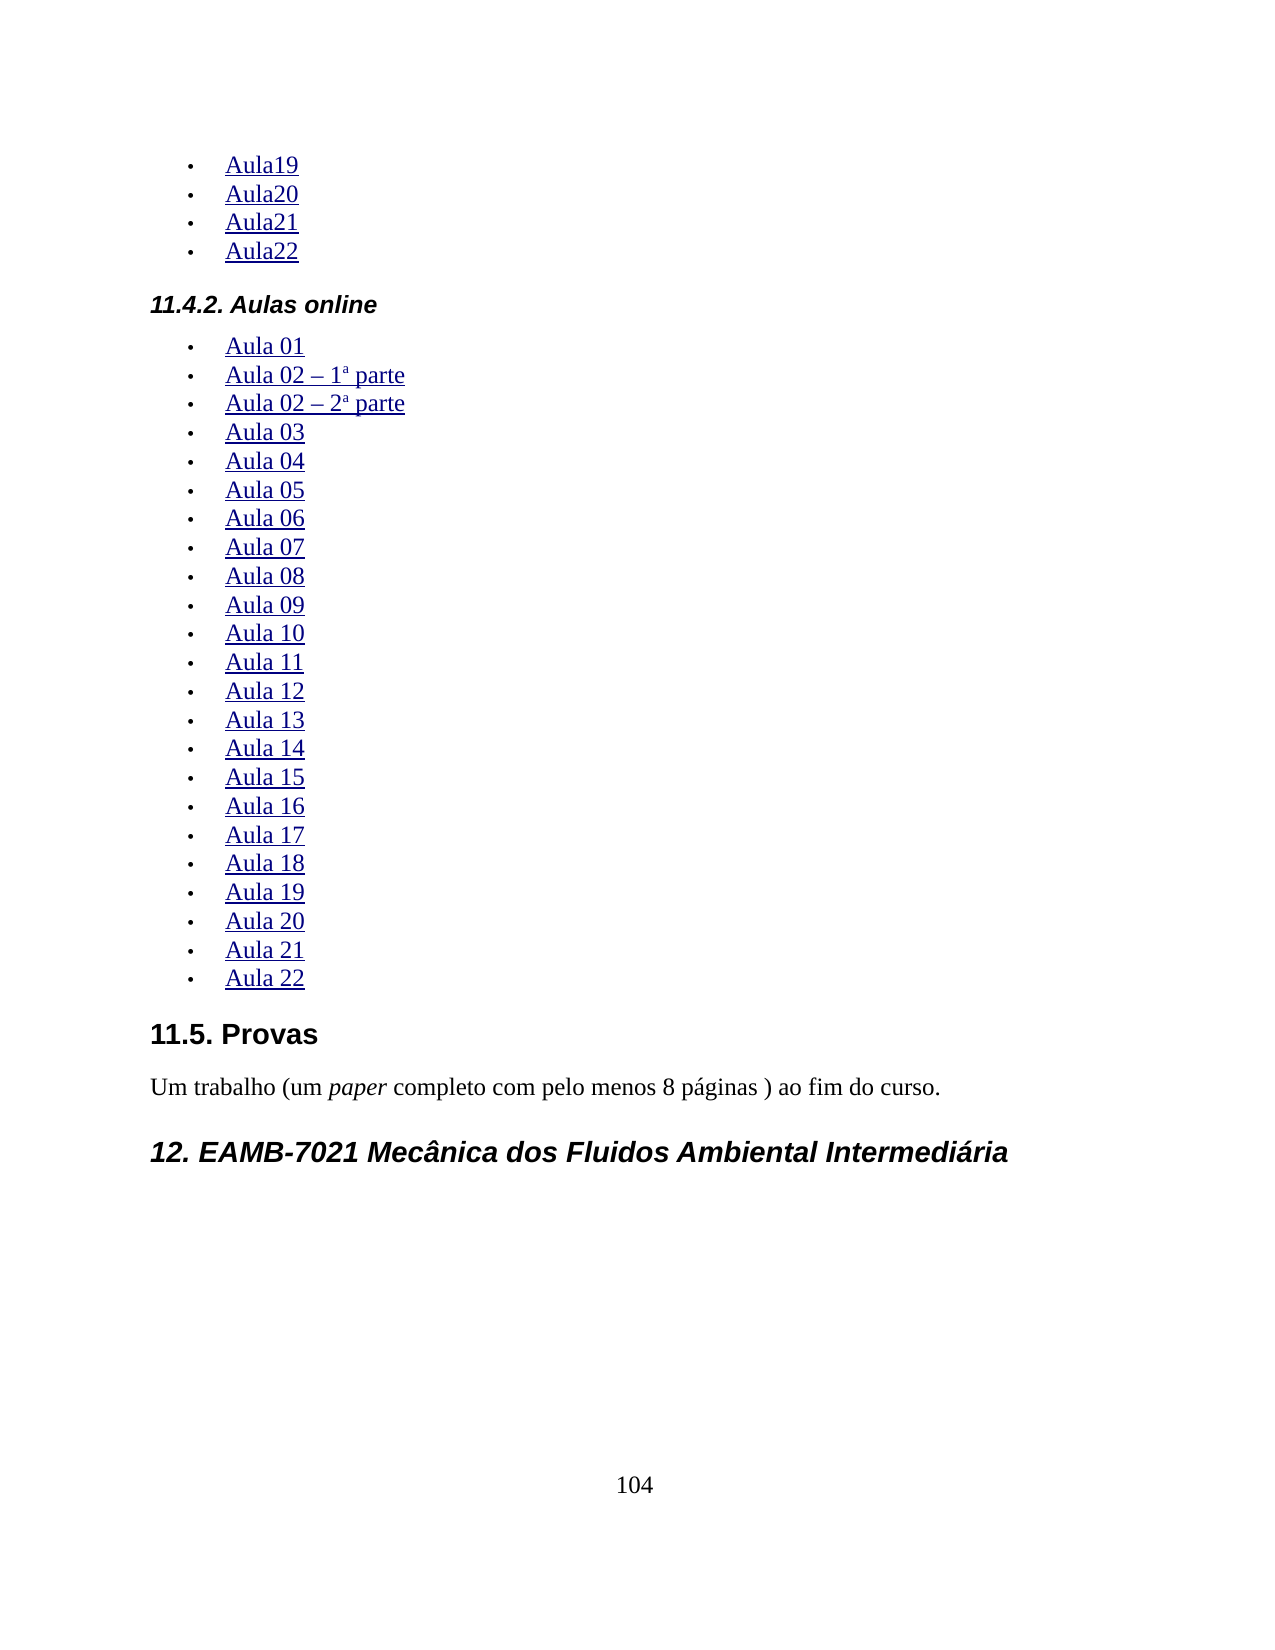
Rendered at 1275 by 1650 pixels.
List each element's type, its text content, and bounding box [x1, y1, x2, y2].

list Aula 17 [187, 820, 1125, 848]
list Aula 21 [187, 935, 1125, 963]
list Aula 15 [187, 762, 1125, 791]
list Aula 18 [187, 848, 1125, 877]
list Aula 13 [187, 705, 1125, 733]
subtitle 12. EAMB-7021 Mecânica dos Fluidos Ambiental Intermediária [150, 1135, 1125, 1168]
list Aula 02 – 2a parte [187, 388, 1125, 417]
list Aula 14 [187, 733, 1125, 762]
list Aula21 [187, 207, 1125, 236]
list Aula 07 [187, 532, 1125, 561]
text Um trabalho (um paper completo com pelo menos 8 páginas ) ao fim do curso. [150, 1072, 1125, 1101]
list Aula 02 – 1a parte [187, 360, 1125, 388]
list Aula 06 [187, 503, 1125, 532]
list Aula 19 [187, 877, 1125, 906]
list Aula 09 [187, 590, 1125, 618]
list Aula 11 [187, 647, 1125, 676]
list Aula 01 [187, 331, 1125, 360]
subtitle 11.5. Provas [150, 1017, 1125, 1051]
list Aula 10 [187, 618, 1125, 647]
list Aula 05 [187, 475, 1125, 503]
list Aula 16 [187, 791, 1125, 820]
list Aula 03 [187, 417, 1125, 446]
list Aula 20 [187, 906, 1125, 935]
list Aula22 [187, 236, 1125, 265]
list Aula 08 [187, 561, 1125, 590]
list Aula 22 [187, 963, 1125, 992]
list Aula20 [187, 179, 1125, 207]
list Aula 04 [187, 446, 1125, 475]
list Aula 12 [187, 676, 1125, 705]
subtitle 11.4.2. Aulas online [150, 290, 1125, 318]
list Aula19 [187, 150, 1125, 179]
